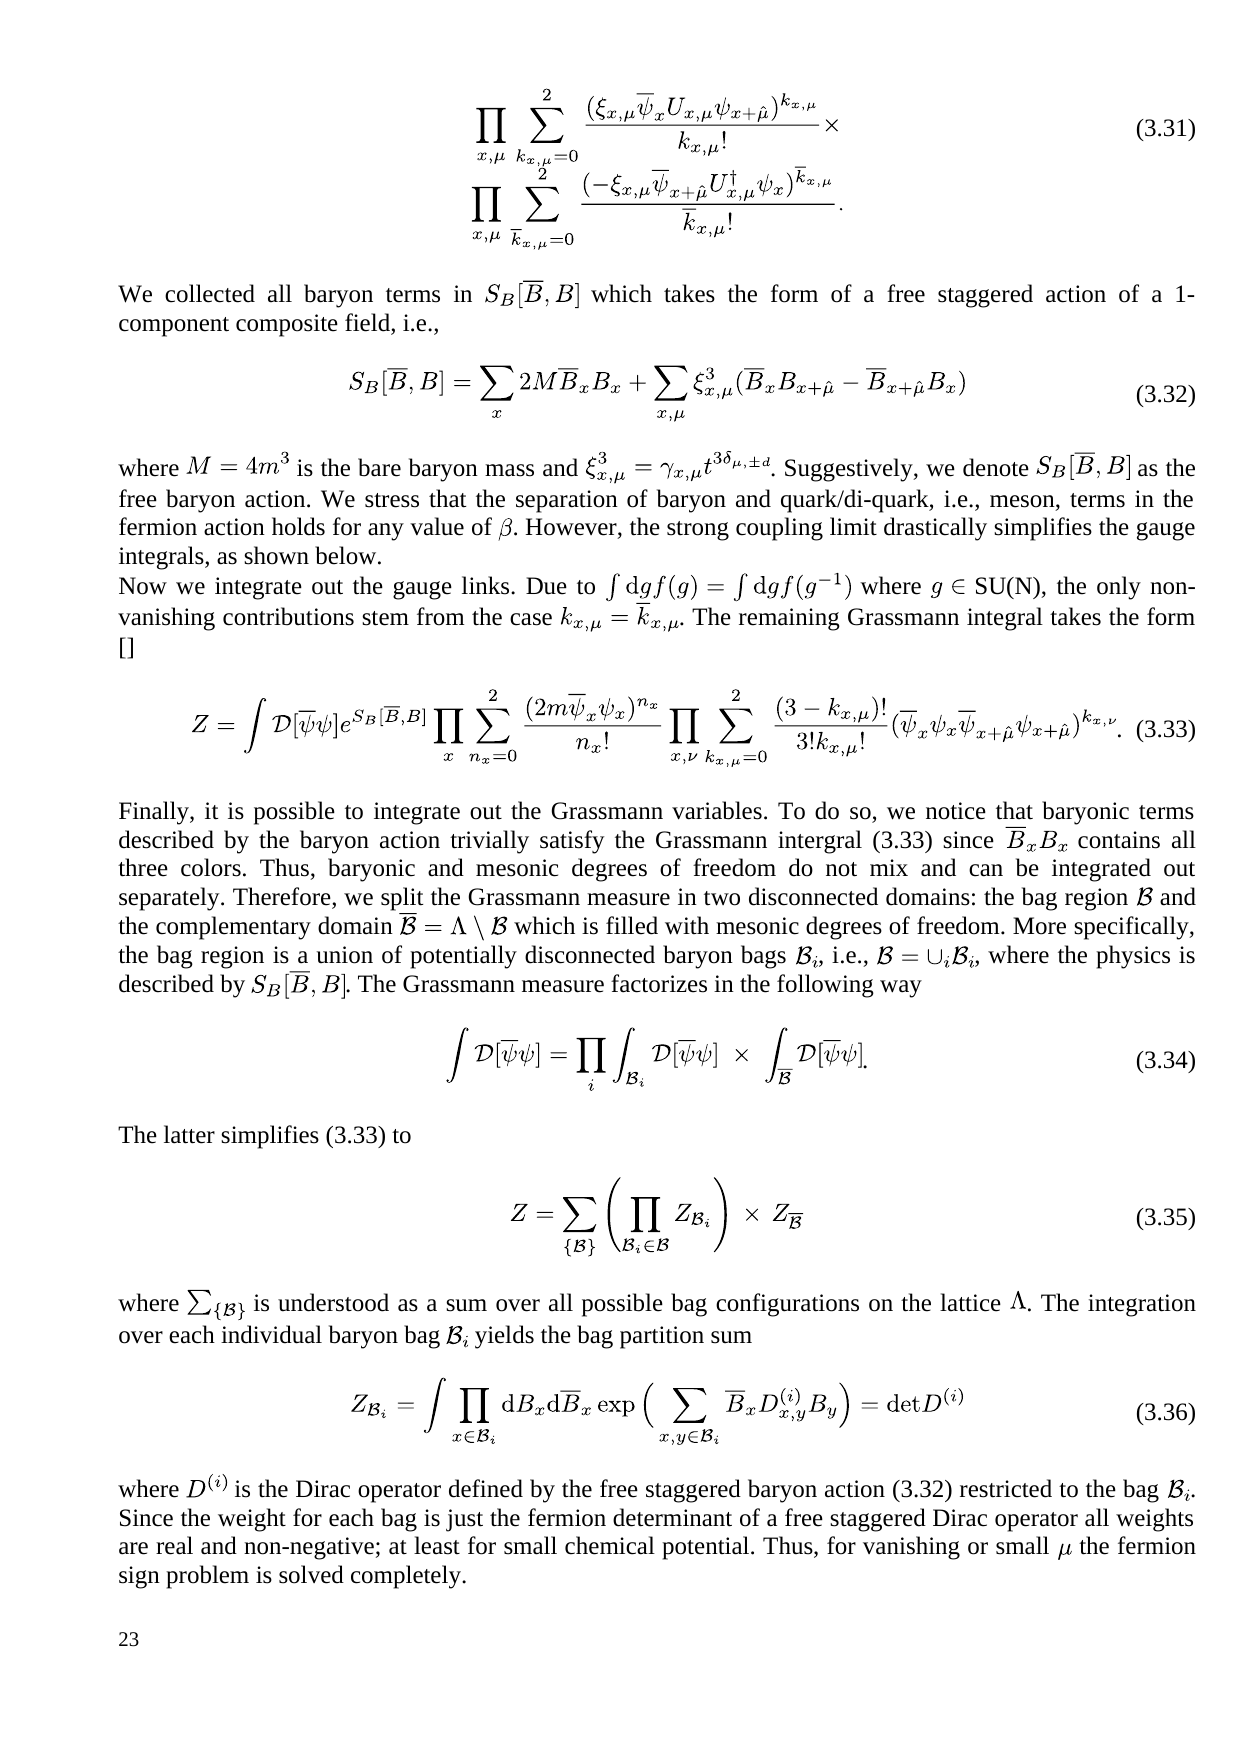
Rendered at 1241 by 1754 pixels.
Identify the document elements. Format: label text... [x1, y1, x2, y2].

text Now we integrate out the gauge links. Due to where SU(N), the only non-vanishing contributions stem from the case . The remaining Grassmann integral takes the form [] [118, 570, 1196, 661]
text where is the bare baryon mass and . Suggestively, we denote as the free baryon action. We stress that the separation of baryon and quark/di-quark, i.e., meson, terms in the fermion action holds for any value of . However, the strong coupling limit drastically simplifies the gauge integrals, as shown below. [118, 450, 1196, 570]
text [118, 89, 537, 167]
text [118, 689, 726, 767]
text The latter simplifies (3.33) to [118, 1120, 1196, 1148]
text where is the Dirac operator defined by the free staggered baryon action (3.32) restricted to the bag . Since the weight for each bag is just the fermion determinant of a free staggered Dirac operator all weights are real and non-negative; at least for small chemical potential. Thus, for vanishing or small the fermion sign problem is solved completely. [118, 1474, 1196, 1589]
text [118, 1378, 492, 1445]
text (3.36) [717, 1378, 1196, 1445]
text (3.35) [716, 1177, 1196, 1256]
text where is understood as a sum over all possible bag configurations on the lattice . The integration over each individual baryon bag yields the bag partition sum [118, 1285, 1196, 1349]
text . (3.33) [733, 689, 1196, 767]
text We collected all baryon terms in which takes the form of a free staggered action of a 1-component composite field, i.e., [118, 279, 1196, 337]
text Finally, it is possible to integrate out the Grassmann variables. To do so, we notice that baryonic terms described by the baryon action trivially satisfy the Grassmann intergral (3.33) since contains all three colors. Thus, baryonic and mesonic degrees of freedom do not mix and can be integrated out separately. Therefore, we split the Grassmann measure in two disconnected domains: the bag region and the complementary domain which is filled with mesonic degrees of freedom. More specifically, the bag region is a union of potentially disconnected baryon bags , i.e., , where the physics is described by . The Grassmann measure factorizes in the following way [118, 796, 1196, 999]
text . (3.34) [593, 1027, 1196, 1091]
text [118, 366, 669, 422]
text [118, 1027, 590, 1091]
text [118, 1177, 619, 1256]
text (3.31) [806, 89, 1196, 167]
text (3.32) [676, 366, 1196, 422]
